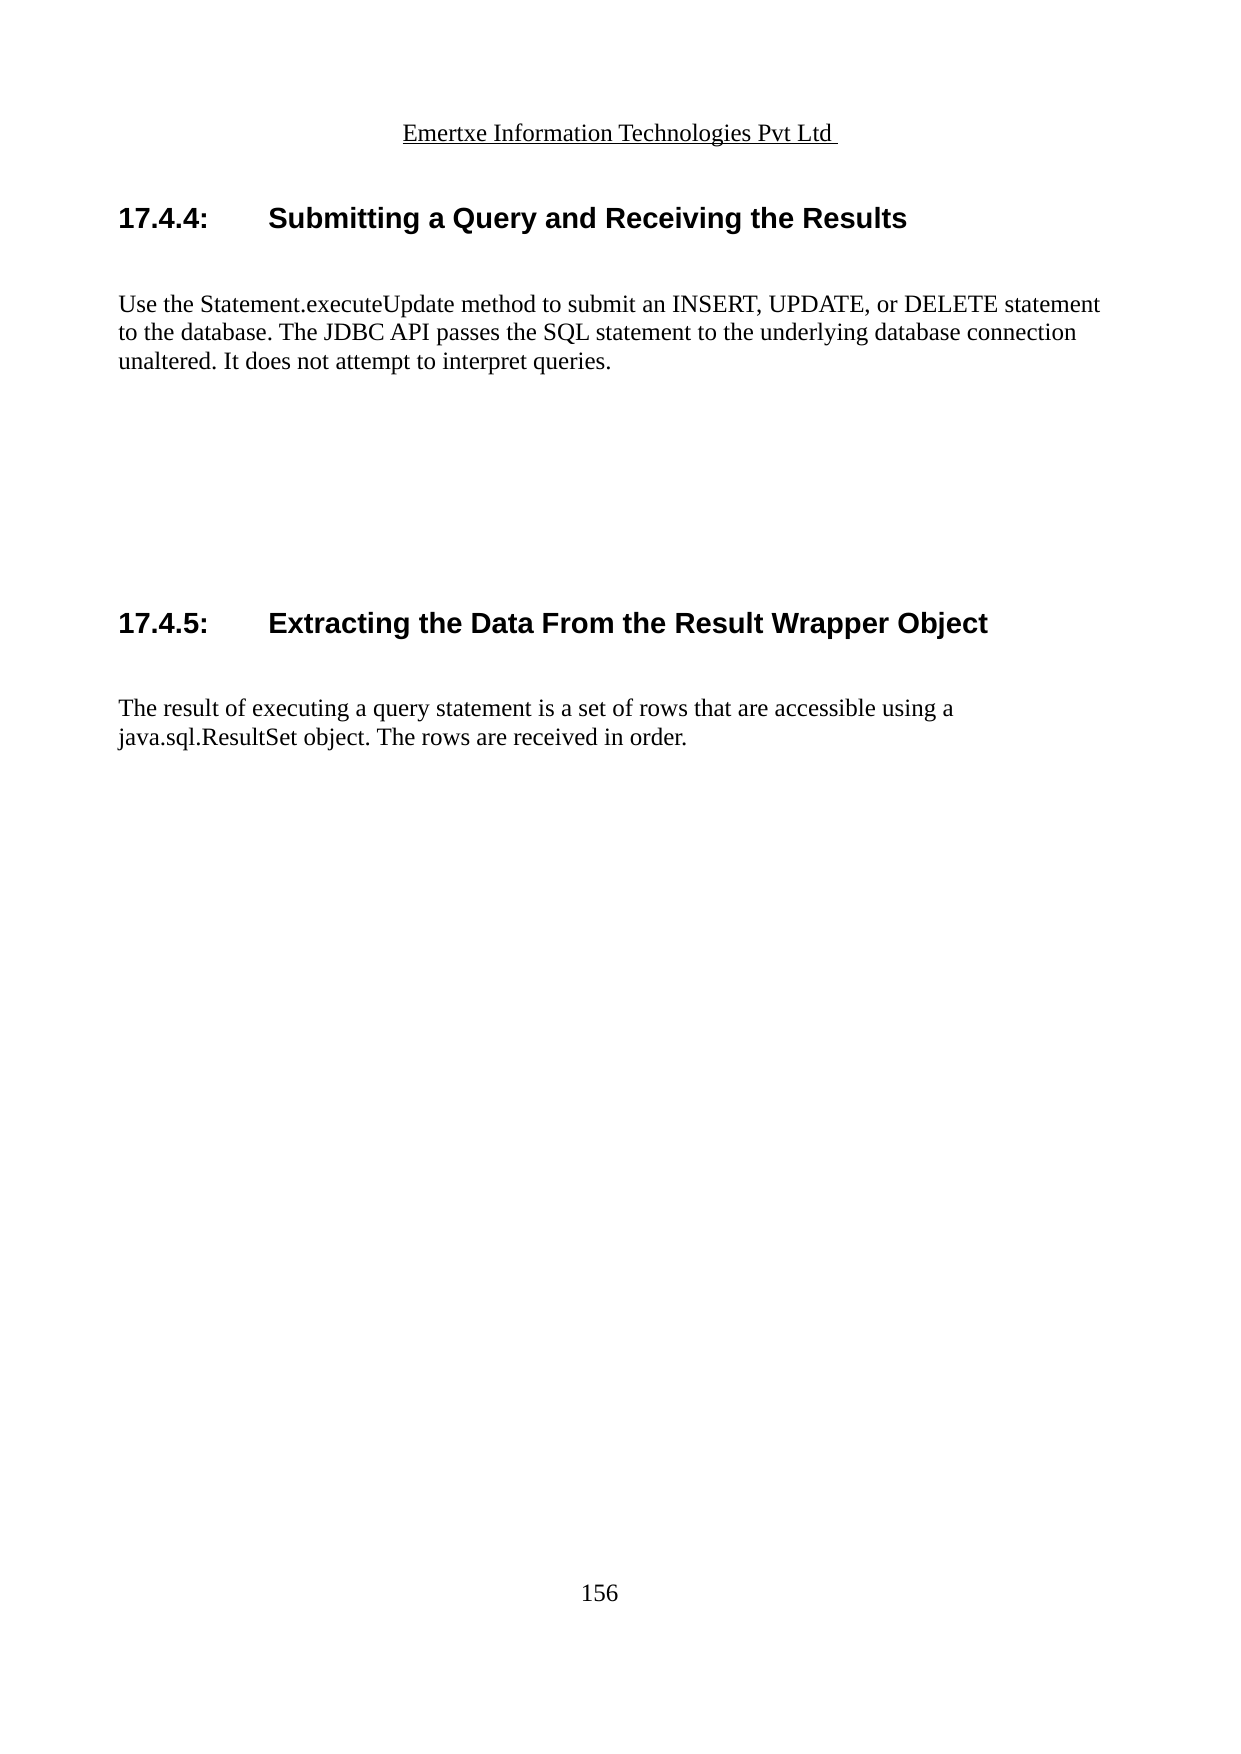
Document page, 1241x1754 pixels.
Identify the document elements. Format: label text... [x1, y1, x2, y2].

text Use the Statement.executeUpdate method to submit an INSERT, UPDATE, or DELETE statement to the database. The JDBC API passes the SQL statement to the underlying database connection unaltered. It does not attempt to interpret queries. [118, 289, 1122, 375]
subtitle Extracting the Data From the Result Wrapper Object [118, 606, 1122, 640]
text The result of executing a query statement is a set of rows that are accessible using a java.sql.ResultSet object. The rows are received in order. [118, 693, 1122, 751]
subtitle Submitting a Query and Receiving the Results [118, 201, 1122, 235]
